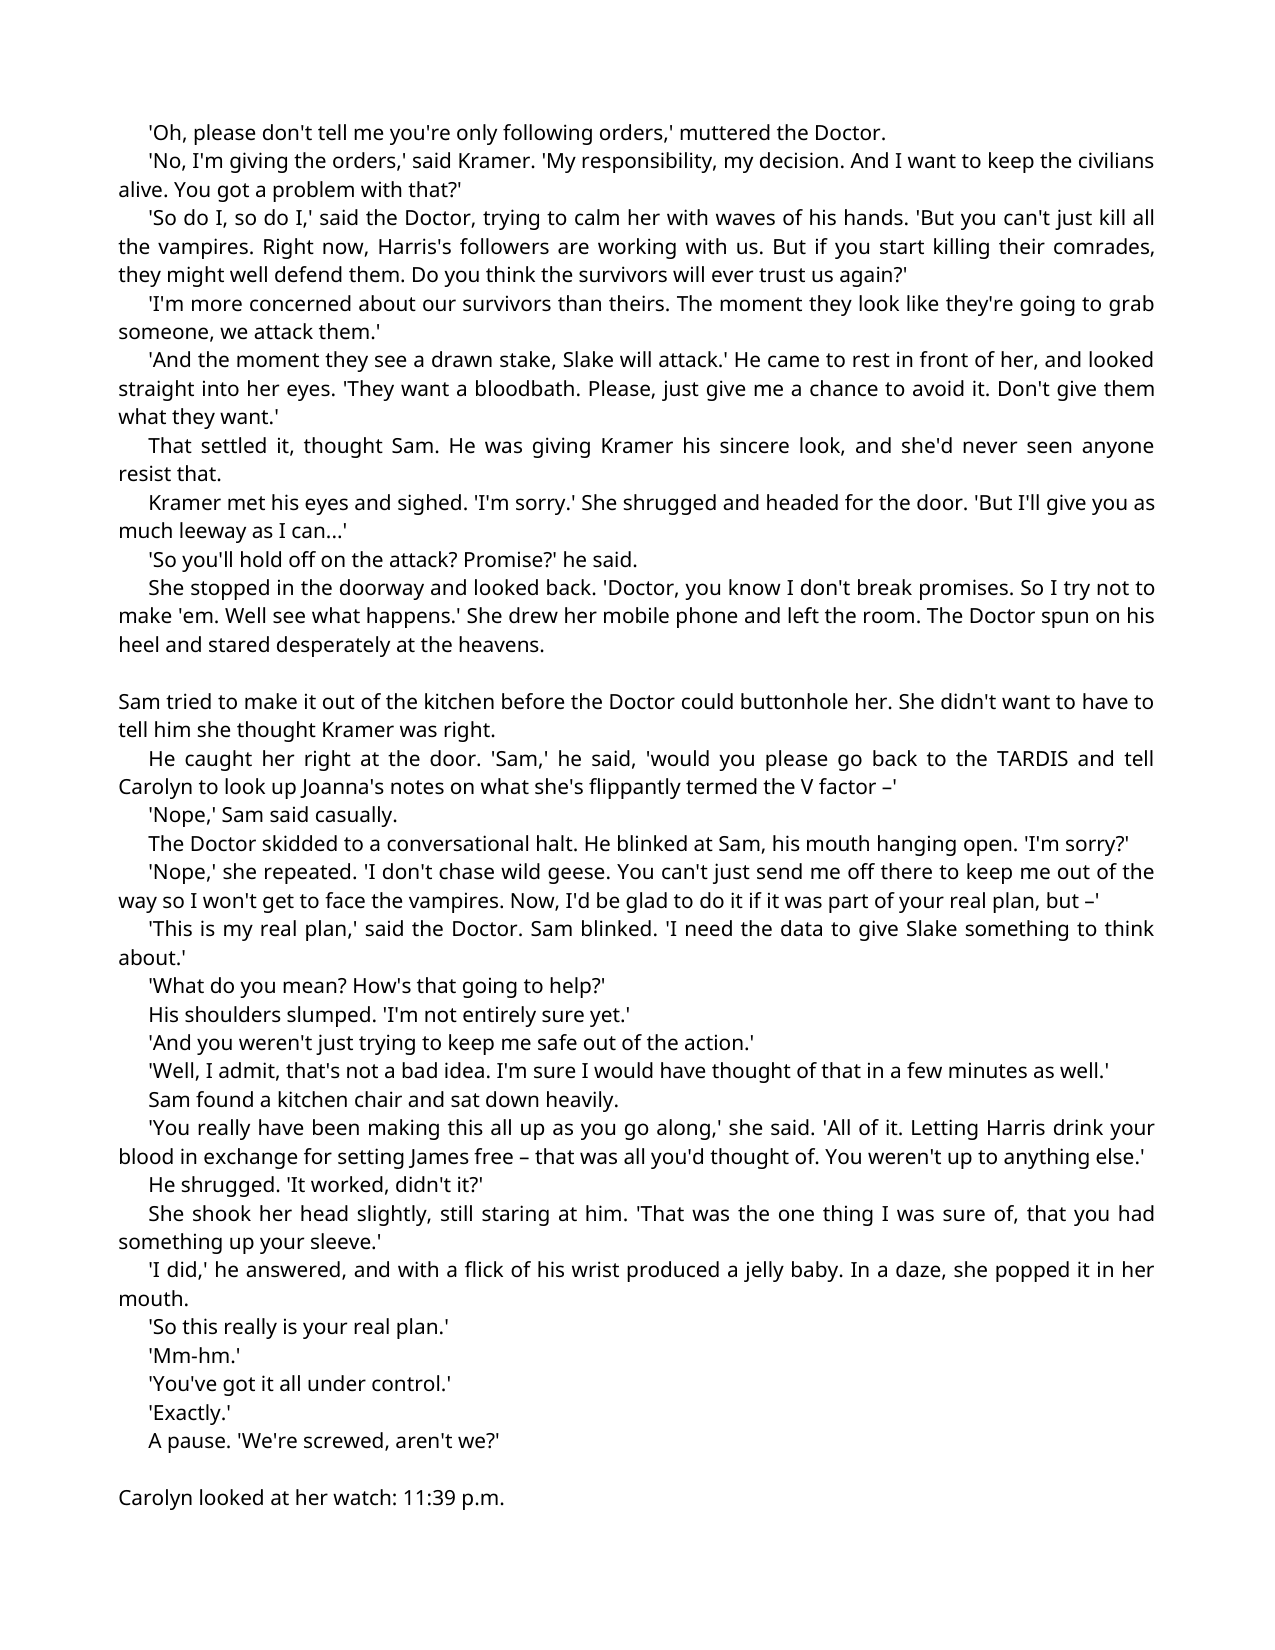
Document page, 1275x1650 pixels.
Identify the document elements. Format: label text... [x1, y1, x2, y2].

text 'I did,' he answered, and with a flick of his wrist produced a jelly baby. In a daze, she popped it in her mouth. [118, 1256, 1157, 1312]
text Sam tried to make it out of the kitchen before the Doctor could buttonhole her. She didn't want to have to tell him she thought Kramer was right. [118, 687, 1157, 744]
text 'So this really is your real plan.' [118, 1312, 1157, 1341]
text 'And the moment they see a drawn stake, Slake will attack.' He came to rest in front of her, and looked straight into her eyes. 'They want a bloodbath. Please, just give me a chance to avoid it. Don't give them what they want.' [118, 346, 1157, 431]
text She stopped in the doorway and looked back. 'Doctor, you know I don't break promises. So I try not to make 'em. Well see what happens.' She drew her mobile phone and left the room. The Doctor spun on his heel and stared desperately at the heavens. [118, 573, 1157, 658]
text He caught her right at the door. 'Sam,' he said, 'would you please go back to the TARDIS and tell Carolyn to look up Joanna's notes on what she's flippantly termed the V factor –' [118, 744, 1157, 801]
text 'No, I'm giving the orders,' said Kramer. 'My responsibility, my decision. And I want to keep the civilians alive. You got a problem with that?' [118, 147, 1157, 203]
text 'So you'll hold off on the attack? Promise?' he said. [118, 545, 1157, 573]
text 'Exactly.' [118, 1398, 1157, 1426]
text Sam found a kitchen chair and sat down heavily. [118, 1085, 1157, 1113]
text 'Nope,' Sam said casually. [118, 801, 1157, 829]
text That settled it, thought Sam. He was giving Kramer his sincere look, and she'd never seen anyone resist that. [118, 431, 1157, 488]
text 'And you weren't just trying to keep me safe out of the action.' [118, 1028, 1157, 1057]
text Carolyn looked at her watch: 11:39 p.m. [118, 1483, 1157, 1512]
text 'I'm more concerned about our survivors than theirs. The moment they look like they're going to grab someone, we attack them.' [118, 289, 1157, 346]
text 'Well, I admit, that's not a bad idea. I'm sure I would have thought of that in a few minutes as well.' [118, 1057, 1157, 1085]
text 'You really have been making this all up as you go along,' she said. 'All of it. Letting Harris drink your blood in exchange for setting James free – that was all you'd thought of. You weren't up to anything else.' [118, 1113, 1157, 1170]
text His shoulders slumped. 'I'm not entirely sure yet.' [118, 1000, 1157, 1028]
text 'You've got it all under control.' [118, 1369, 1157, 1398]
text He shrugged. 'It worked, didn't it?' [118, 1170, 1157, 1199]
text 'Nope,' she repeated. 'I don't chase wild geese. You can't just send me off there to keep me out of the way so I won't get to face the vampires. Now, I'd be glad to do it if it was part of your real plan, but –' [118, 857, 1157, 914]
text 'Mm-hm.' [118, 1341, 1157, 1369]
text 'Oh, please don't tell me you're only following orders,' muttered the Doctor. [118, 118, 1157, 147]
text 'What do you mean? How's that going to help?' [118, 971, 1157, 1000]
text 'So do I, so do I,' said the Doctor, trying to calm her with waves of his hands. 'But you can't just kill all the vampires. Right now, Harris's followers are working with us. But if you start killing their comrades, they might well defend them. Do you think the survivors will ever trust us again?' [118, 203, 1157, 289]
text 'This is my real plan,' said the Doctor. Sam blinked. 'I need the data to give Slake something to think about.' [118, 914, 1157, 971]
text The Doctor skidded to a conversational halt. He blinked at Sam, his mouth hanging open. 'I'm sorry?' [118, 829, 1157, 857]
text A pause. 'We're screwed, aren't we?' [118, 1426, 1157, 1455]
text Kramer met his eyes and sighed. 'I'm sorry.' She shrugged and headed for the door. 'But I'll give you as much leeway as I can...' [118, 488, 1157, 545]
text She shook her head slightly, still staring at him. 'That was the one thing I was sure of, that you had something up your sleeve.' [118, 1199, 1157, 1256]
